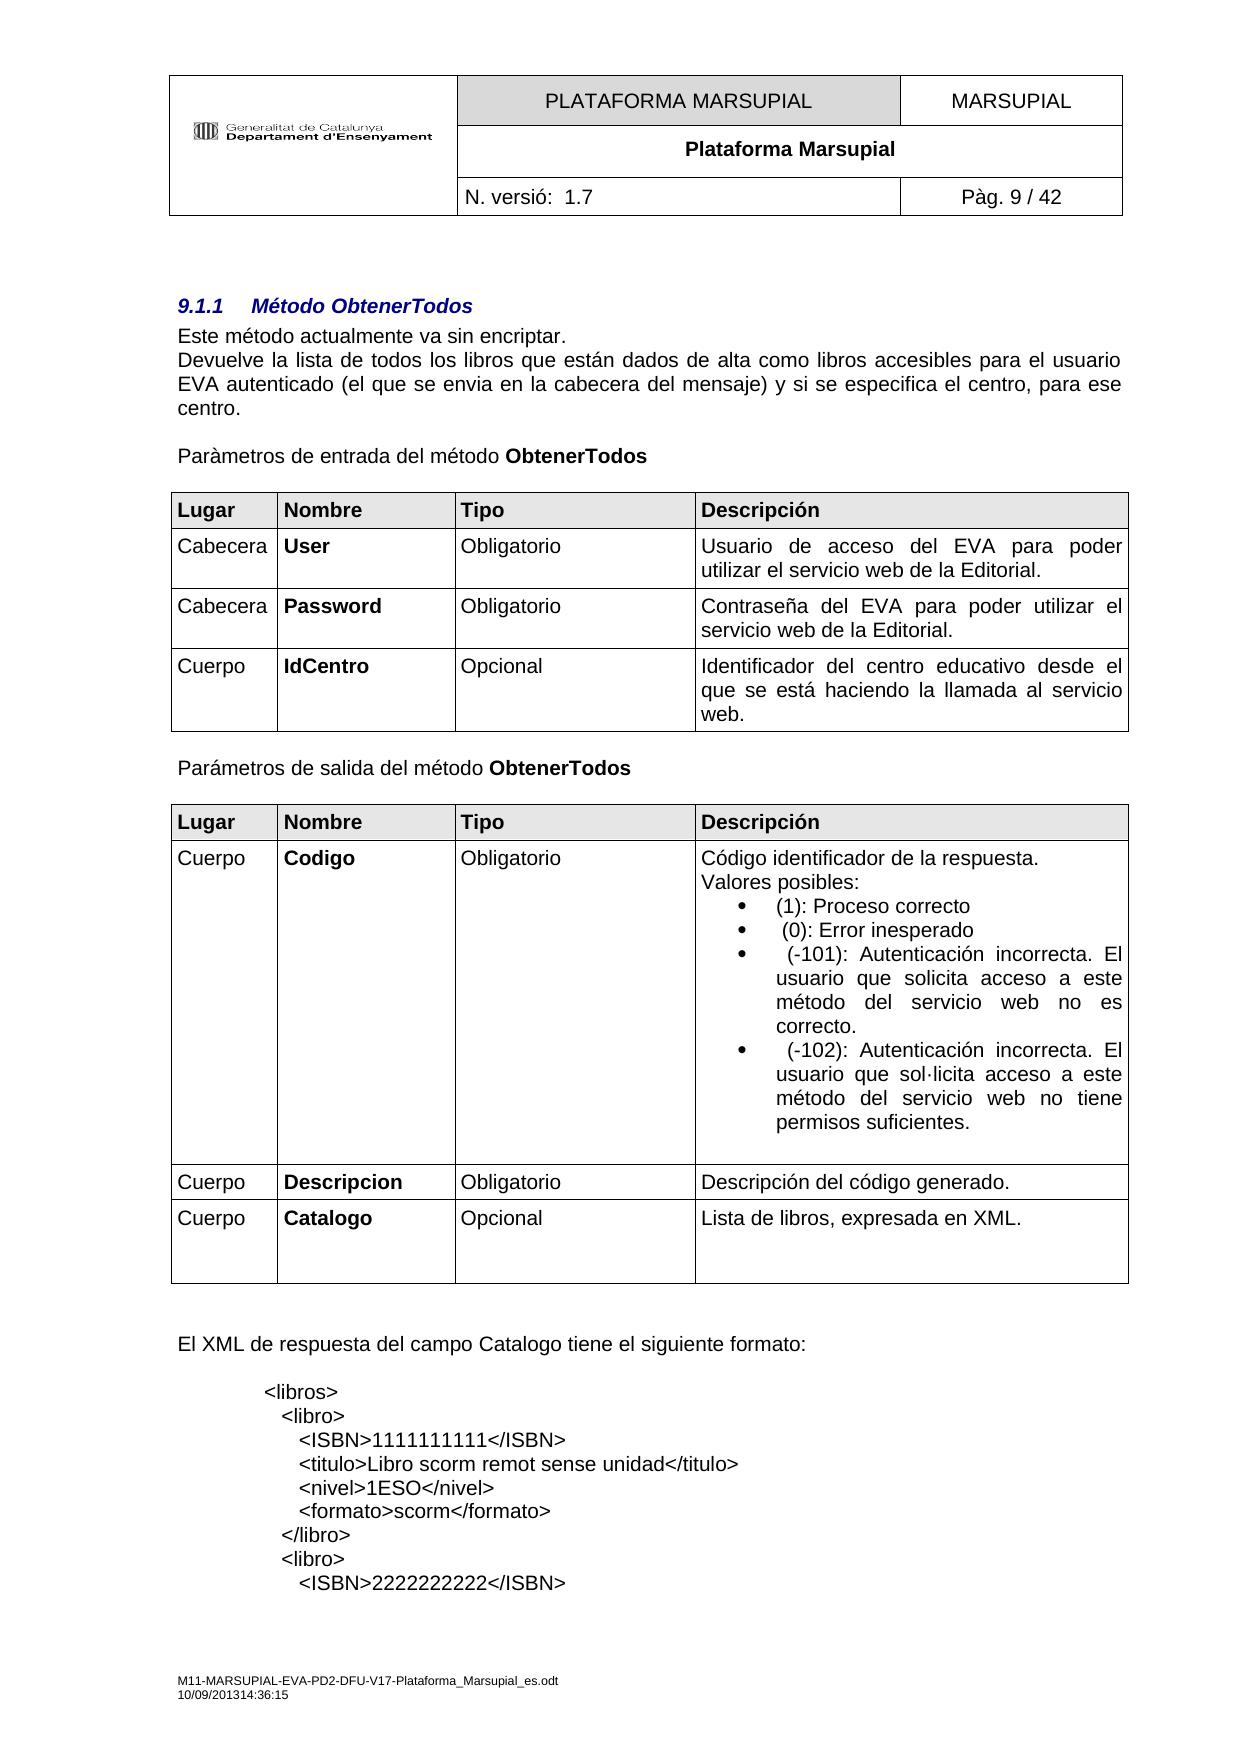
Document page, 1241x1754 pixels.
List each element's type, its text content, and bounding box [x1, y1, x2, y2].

table_cell Cuerpo [172, 649, 277, 731]
table_cell Código identificador de la respuesta. Valores posibles: (1): Proceso correcto (0): Error inesperado (-101): Autenticación incorrecta. El usuario que solicita acceso a este método del servicio web no es correcto. (-102): Autenticación incorrecta. El usuario que sol·licita acceso a este método del servicio web no tiene permisos suficientes. [696, 841, 1128, 1163]
table_cell IdCentro [278, 649, 455, 731]
table_header Tipo [456, 493, 695, 528]
text Paràmetros de entrada del método ObtenerTodos [177, 444, 1122, 468]
table_cell Cabecera [172, 529, 277, 587]
table_cell Cuerpo [172, 841, 277, 1163]
table_cell Obligatorio [456, 589, 695, 647]
text El XML de respuesta del campo Catalogo tiene el siguiente formato: [177, 1332, 1122, 1356]
table_cell Usuario de acceso del EVA para poder utilizar el servicio web de la Editorial. [696, 529, 1128, 587]
text <titulo>Libro scorm remot sense unidad</titulo> [177, 1451, 1122, 1475]
text Este método actualmente va sin encriptar. [177, 324, 1122, 348]
table_cell Cuerpo [172, 1165, 277, 1199]
table_cell Catalogo [278, 1200, 455, 1283]
text <libros> [177, 1379, 1122, 1403]
table_cell Descripción del código generado. [696, 1165, 1128, 1199]
table_header Descripción [696, 805, 1128, 839]
table_cell Lista de libros, expresada en XML. [696, 1200, 1128, 1283]
table_header Lugar [172, 493, 277, 528]
table_cell Obligatorio [456, 1165, 695, 1199]
table_header Lugar [172, 805, 277, 839]
text <nivel>1ESO</nivel> [177, 1475, 1122, 1499]
table_cell Descripcion [278, 1165, 455, 1199]
text Parámetros de salida del método ObtenerTodos [177, 756, 1122, 780]
table_cell Cabecera [172, 589, 277, 647]
table_cell Opcional [456, 649, 695, 731]
table_header Nombre [278, 493, 455, 528]
table_cell Contraseña del EVA para poder utilizar el servicio web de la Editorial. [696, 589, 1128, 647]
table_cell Obligatorio [456, 841, 695, 1163]
text <libro> [177, 1403, 1122, 1427]
table_cell Obligatorio [456, 529, 695, 587]
text <ISBN>2222222222</ISBN> [177, 1571, 1122, 1595]
table_cell Password [278, 589, 455, 647]
table_cell User [278, 529, 455, 587]
table_header Nombre [278, 805, 455, 839]
text <libro> [177, 1547, 1122, 1571]
table_header Tipo [456, 805, 695, 839]
text <formato>scorm</formato> [177, 1499, 1122, 1523]
table_cell Codigo [278, 841, 455, 1163]
text </libro> [177, 1523, 1122, 1547]
text <ISBN>1111111111</ISBN> [177, 1427, 1122, 1451]
table_cell Cuerpo [172, 1200, 277, 1283]
text Devuelve la lista de todos los libros que están dados de alta como libros accesibles para el usuario EVA autenticado (el que se envia en la cabecera del mensaje) y si se especifica el centro, para ese centro. [177, 348, 1122, 420]
subtitle Método ObtenerTodos [177, 294, 1122, 318]
table_header Descripción [696, 493, 1128, 528]
table_cell Opcional [456, 1200, 695, 1283]
table_cell Identificador del centro educativo desde el que se está haciendo la llamada al servicio web. [696, 649, 1128, 731]
